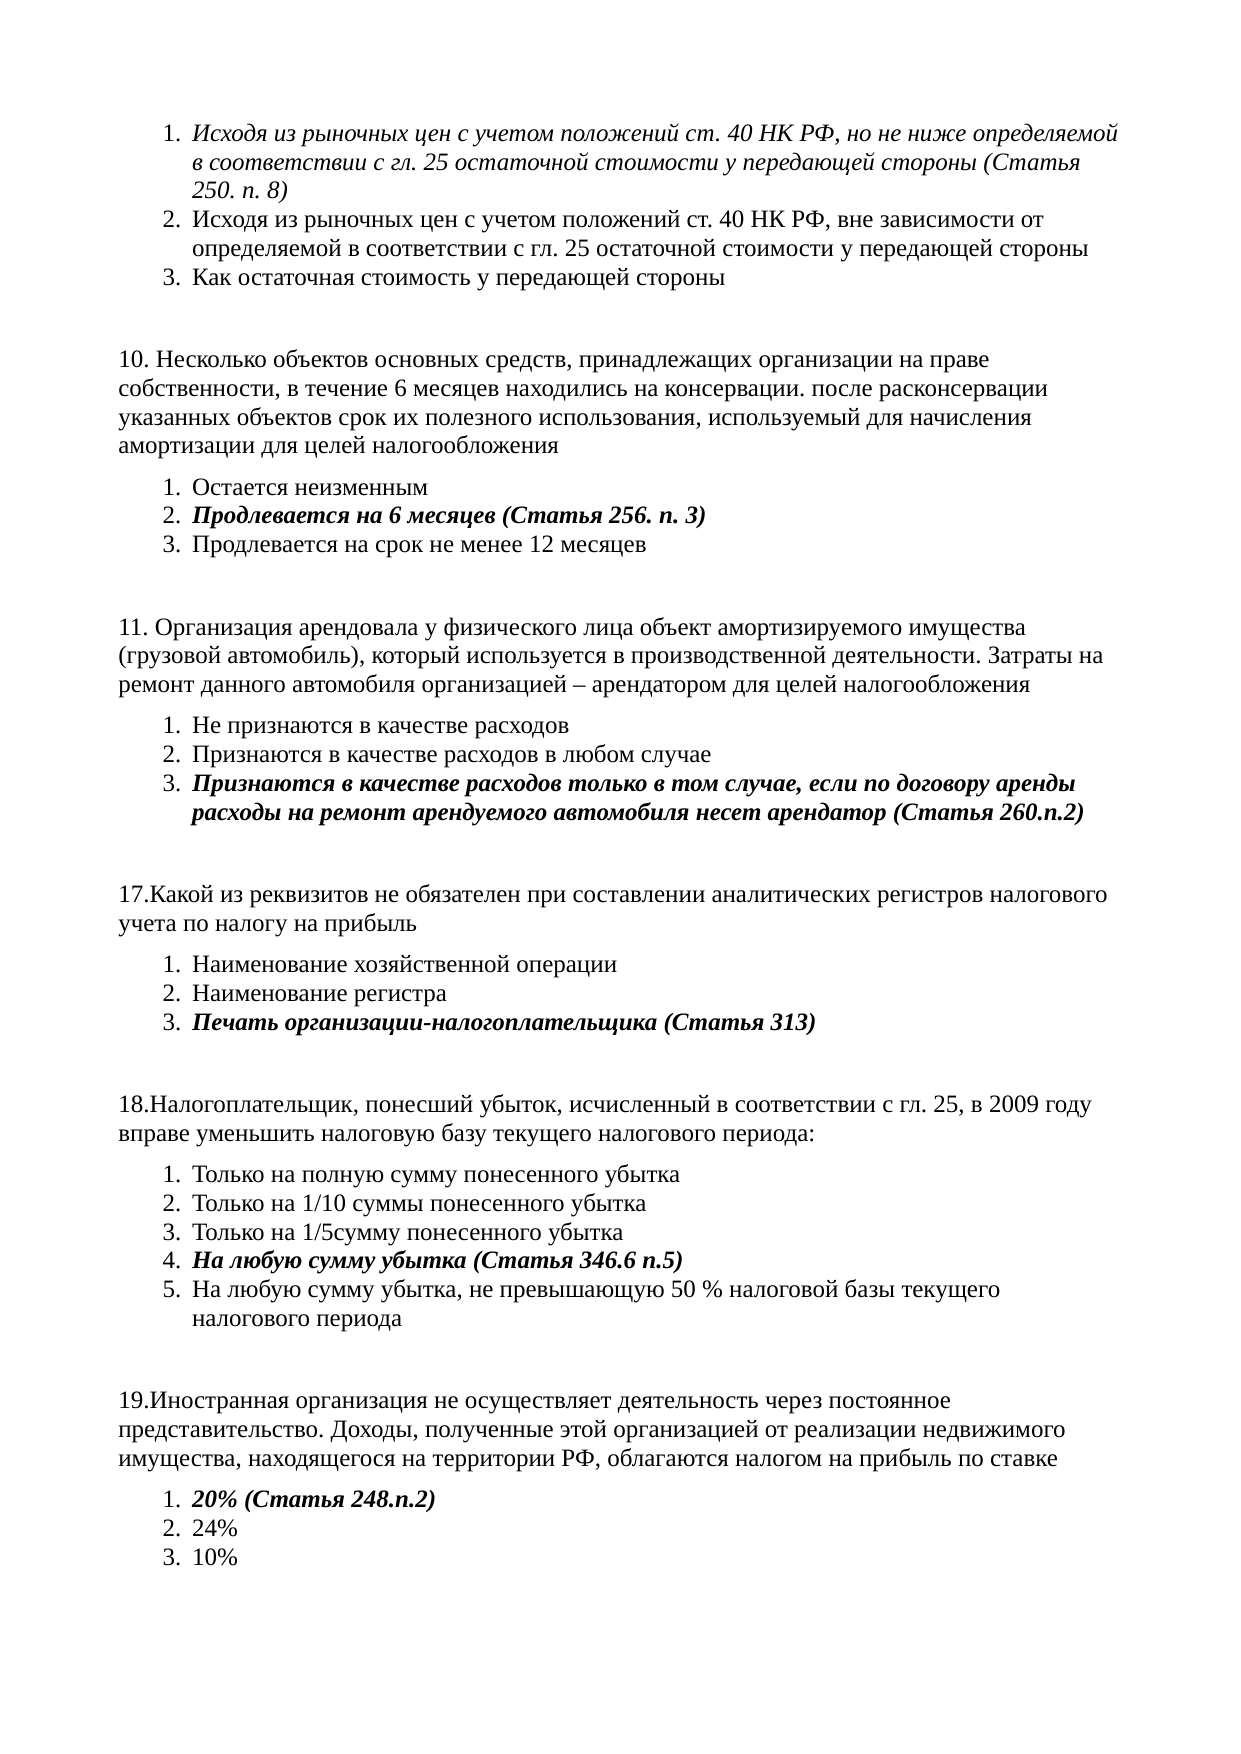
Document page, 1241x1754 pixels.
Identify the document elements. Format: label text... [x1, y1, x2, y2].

text 18.Налогоплательщик, понесший убыток, исчисленный в соответствии с гл. 25, в 2009 году вправе уменьшить налоговую базу текущего налогового периода: [118, 1089, 1122, 1147]
list Только на 1/10 суммы понесенного убытка [162, 1188, 1122, 1217]
list Признаются в качестве расходов в любом случае [162, 739, 1122, 768]
list Исходя из рыночных цен с учетом положений ст. 40 НК РФ, вне зависимости от определяемой в соответствии с гл. 25 остаточной стоимости у передающей стороны [162, 204, 1122, 262]
list На любую сумму убытка, не превышающую 50 % налоговой базы текущего налогового периода [162, 1274, 1122, 1332]
list Продлевается на 6 месяцев (Статья 256. п. 3) [162, 501, 1122, 529]
text 17.Какой из реквизитов не обязателен при составлении аналитических регистров налогового учета по налогу на прибыль [118, 879, 1122, 937]
list 20% (Статья 248.п.2) [162, 1484, 1122, 1513]
list 24% [162, 1513, 1122, 1542]
list 10% [162, 1542, 1122, 1571]
list Наименование регистра [162, 978, 1122, 1007]
list Признаются в качестве расходов только в том случае, если по договору аренды расходы на ремонт арендуемого автомобиля несет арендатор (Статья 260.п.2) [162, 768, 1122, 826]
list Печать организации-налогоплательщика (Статья 313) [162, 1007, 1122, 1036]
list Наименование хозяйственной операции [162, 949, 1122, 978]
list Продлевается на срок не менее 12 месяцев [162, 529, 1122, 558]
list Исходя из рыночных цен с учетом положений ст. 40 НК РФ, но не ниже определяемой в соответствии с гл. 25 остаточной стоимости у передающей стороны (Статья 250. п. 8) [162, 118, 1122, 204]
list Не признаются в качестве расходов [162, 711, 1122, 739]
text 11. Организация арендовала у физического лица объект амортизируемого имущества (грузовой автомобиль), который используется в производственной деятельности. Затраты на ремонт данного автомобиля организацией – арендатором для целей налогообложения [118, 612, 1122, 698]
list Как остаточная стоимость у передающей стороны [162, 262, 1122, 291]
list Только на 1/5сумму понесенного убытка [162, 1217, 1122, 1246]
list Остается неизменным [162, 472, 1122, 501]
text 19.Иностранная организация не осуществляет деятельность через постоянное представительство. Доходы, полученные этой организацией от реализации недвижимого имущества, находящегося на территории РФ, облагаются налогом на прибыль по ставке [118, 1386, 1122, 1472]
text 10. Несколько объектов основных средств, принадлежащих организации на праве собственности, в течение 6 месяцев находились на консервации. после расконсервации указанных объектов срок их полезного использования, используемый для начисления амортизации для целей налогообложения [118, 344, 1122, 459]
list Только на полную сумму понесенного убытка [162, 1159, 1122, 1188]
list На любую сумму убытка (Статья 346.6 п.5) [162, 1246, 1122, 1274]
